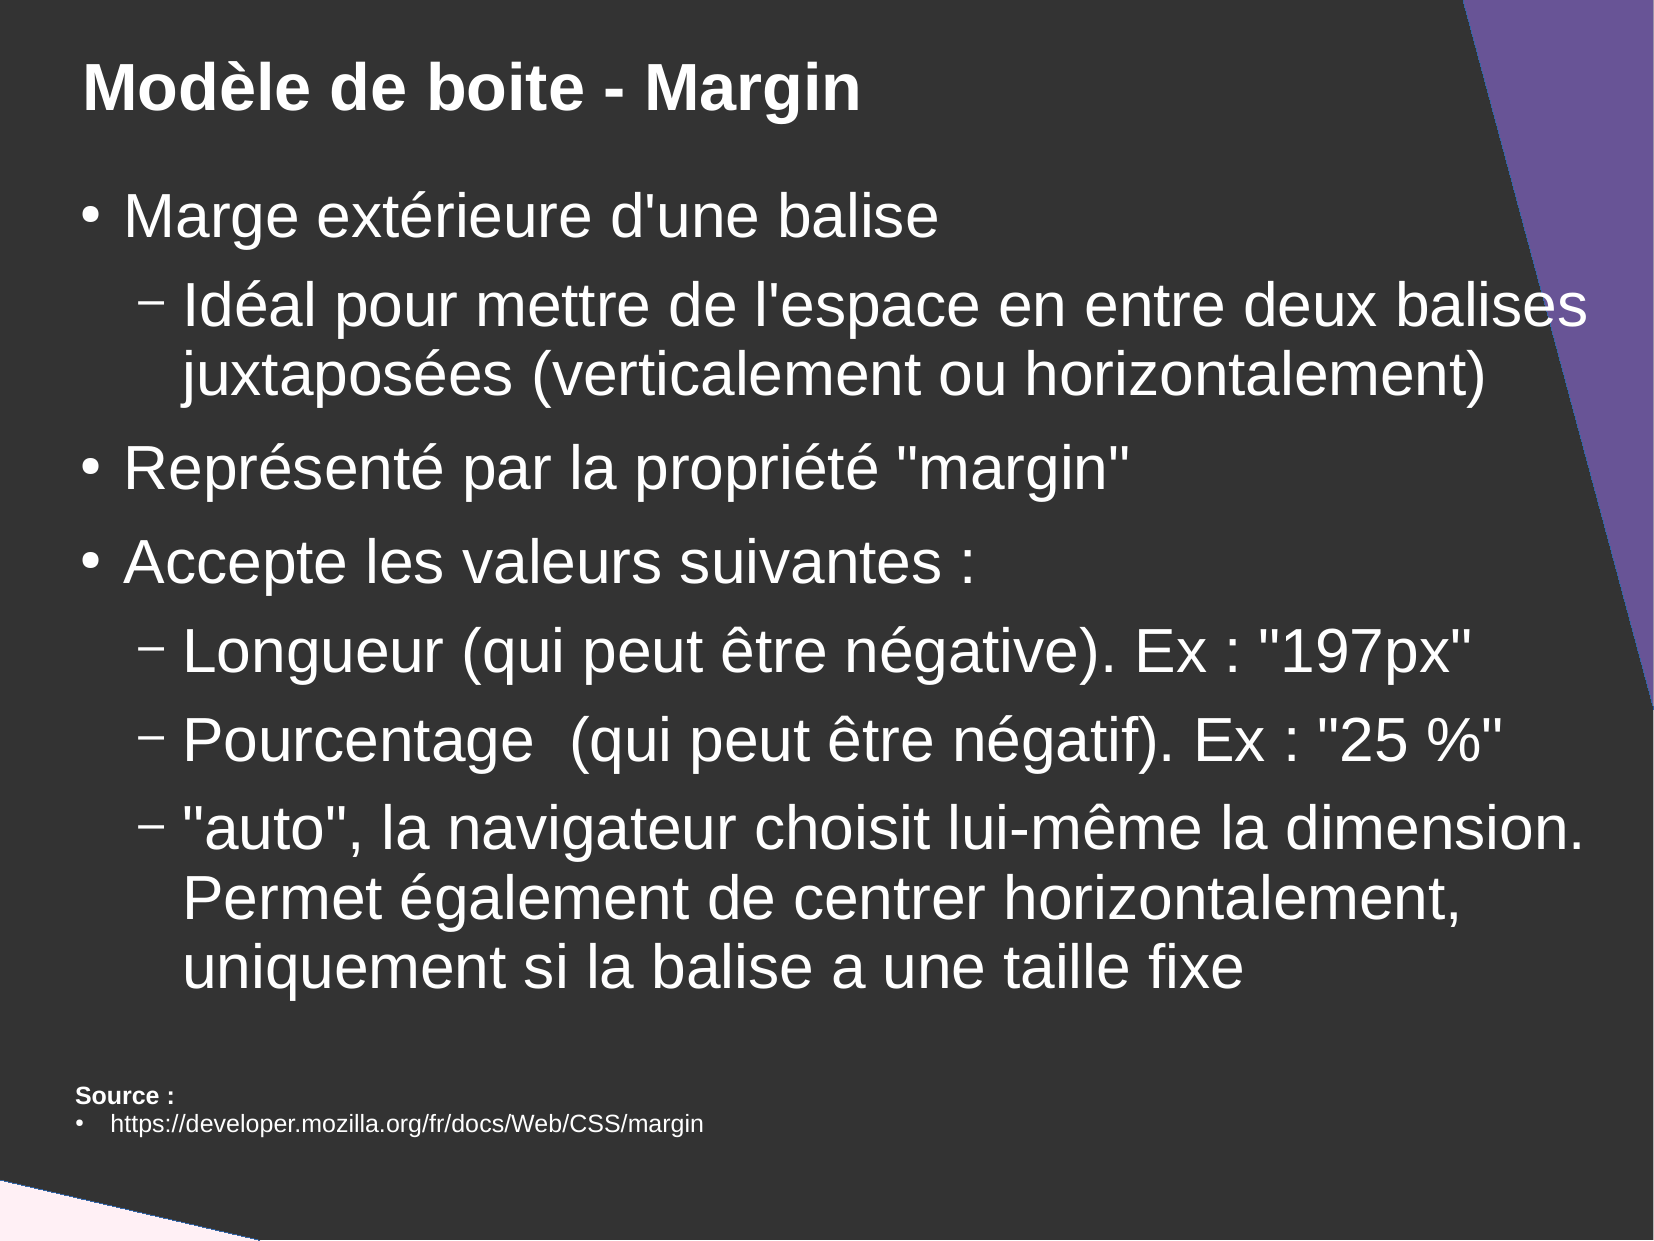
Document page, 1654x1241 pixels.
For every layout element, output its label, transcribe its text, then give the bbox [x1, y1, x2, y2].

list Marge extérieure d'une balise Idéal pour mettre de l'espace en entre deux balises juxtaposées (verticalement ou horizontalement) Représenté par la propriété "margin" Accepte les valeurs suivantes : Longueur (qui peut être négative). Ex : "197px" Pourcentage (qui peut être négatif). Ex : "25 %" "auto", la navigateur choisit lui-même la dimension. Permet également de centrer horizontalement, uniquement si la balise a une taille fixe [64, 180, 1604, 1111]
text_box [0, 1179, 264, 1241]
text_box [1463, 0, 1654, 710]
text_box Source : https://developer.mozilla.org/fr/docs/Web/CSS/margin [60, 1074, 1546, 1217]
title Modèle de boite - Margin [82, 49, 1571, 130]
